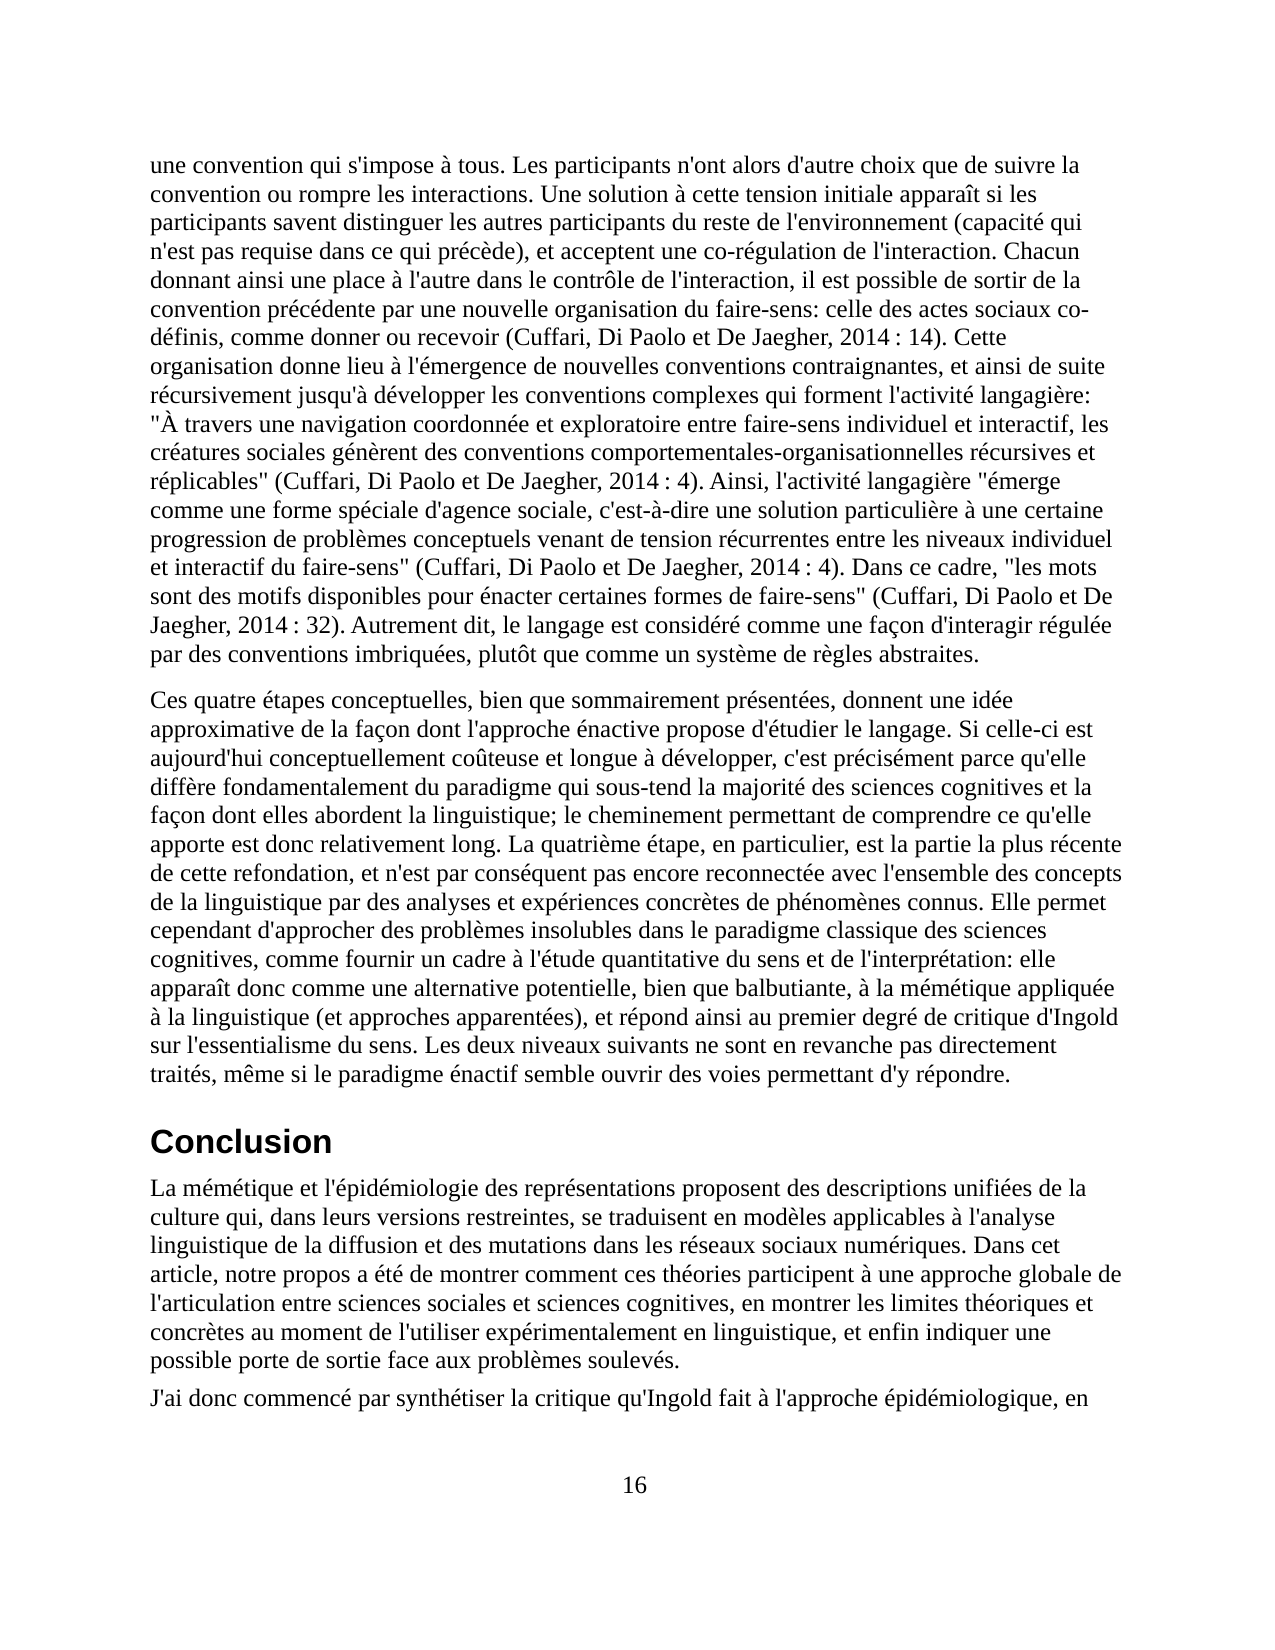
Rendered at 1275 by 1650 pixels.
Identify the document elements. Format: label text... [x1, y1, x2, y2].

text La mémétique et l'épidémiologie des représentations proposent des descriptions unifiées de la culture qui, dans leurs versions restreintes, se traduisent en modèles applicables à l'analyse linguistique de la diffusion et des mutations dans les réseaux sociaux numériques. Dans cet article, notre propos a été de montrer comment ces théories participent à une approche globale de l'articulation entre sciences sociales et sciences cognitives, en montrer les limites théoriques et concrètes au moment de l'utiliser expérimentalement en linguistique, et enfin indiquer une possible porte de sortie face aux problèmes soulevés. [150, 1173, 1125, 1374]
text Ces quatre étapes conceptuelles, bien que sommairement présentées, donnent une idée approximative de la façon dont l'approche énactive propose d'étudier le langage. Si celle-ci est aujourd'hui conceptuellement coûteuse et longue à développer, c'est précisément parce qu'elle diffère fondamentalement du paradigme qui sous-tend la majorité des sciences cognitives et la façon dont elles abordent la linguistique; le cheminement permettant de comprendre ce qu'elle apporte est donc relativement long. La quatrième étape, en particulier, est la partie la plus récente de cette refondation, et n'est par conséquent pas encore reconnectée avec l'ensemble des concepts de la linguistique par des analyses et expériences concrètes de phénomènes connus. Elle permet cependant d'approcher des problèmes insolubles dans le paradigme classique des sciences cognitives, comme fournir un cadre à l'étude quantitative du sens et de l'interprétation: elle apparaît donc comme une alternative potentielle, bien que balbutiante, à la mémétique appliquée à la linguistique (et approches apparentées), et répond ainsi au premier degré de critique d'Ingold sur l'essentialisme du sens. Les deux niveaux suivants ne sont en revanche pas directement traités, même si le paradigme énactif semble ouvrir des voies permettant d'y répondre. [150, 685, 1125, 1088]
text J'ai donc commencé par synthétiser la critique qu'Ingold fait à l'approche épidémiologique, en [150, 1383, 1125, 1412]
subtitle Conclusion [150, 1122, 1125, 1161]
text une convention qui s'impose à tous. Les participants n'ont alors d'autre choix que de suivre la convention ou rompre les interactions. Une solution à cette tension initiale apparaît si les participants savent distinguer les autres participants du reste de l'environnement (capacité qui n'est pas requise dans ce qui précède), et acceptent une co-régulation de l'interaction. Chacun donnant ainsi une place à l'autre dans le contrôle de l'interaction, il est possible de sortir de la convention précédente par une nouvelle organisation du faire-sens: celle des actes sociaux co-définis, comme donner ou recevoir (Cuffari, Di Paolo et De Jaegher, 2014 : 14). Cette organisation donne lieu à l'émergence de nouvelles conventions contraignantes, et ainsi de suite récursivement jusqu'à développer les conventions complexes qui forment l'activité langagière: "À travers une navigation coordonnée et exploratoire entre faire-sens individuel et interactif, les créatures sociales génèrent des conventions comportementales-organisationnelles récursives et réplicables" (Cuffari, Di Paolo et De Jaegher, 2014 : 4). Ainsi, l'activité langagière "émerge comme une forme spéciale d'agence sociale, c'est-à-dire une solution particulière à une certaine progression de problèmes conceptuels venant de tension récurrentes entre les niveaux individuel et interactif du faire-sens" (Cuffari, Di Paolo et De Jaegher, 2014 : 4). Dans ce cadre, "les mots sont des motifs disponibles pour énacter certaines formes de faire-sens" (Cuffari, Di Paolo et De Jaegher, 2014 : 32). Autrement dit, le langage est considéré comme une façon d'interagir régulée par des conventions imbriquées, plutôt que comme un système de règles abstraites. [150, 150, 1125, 667]
